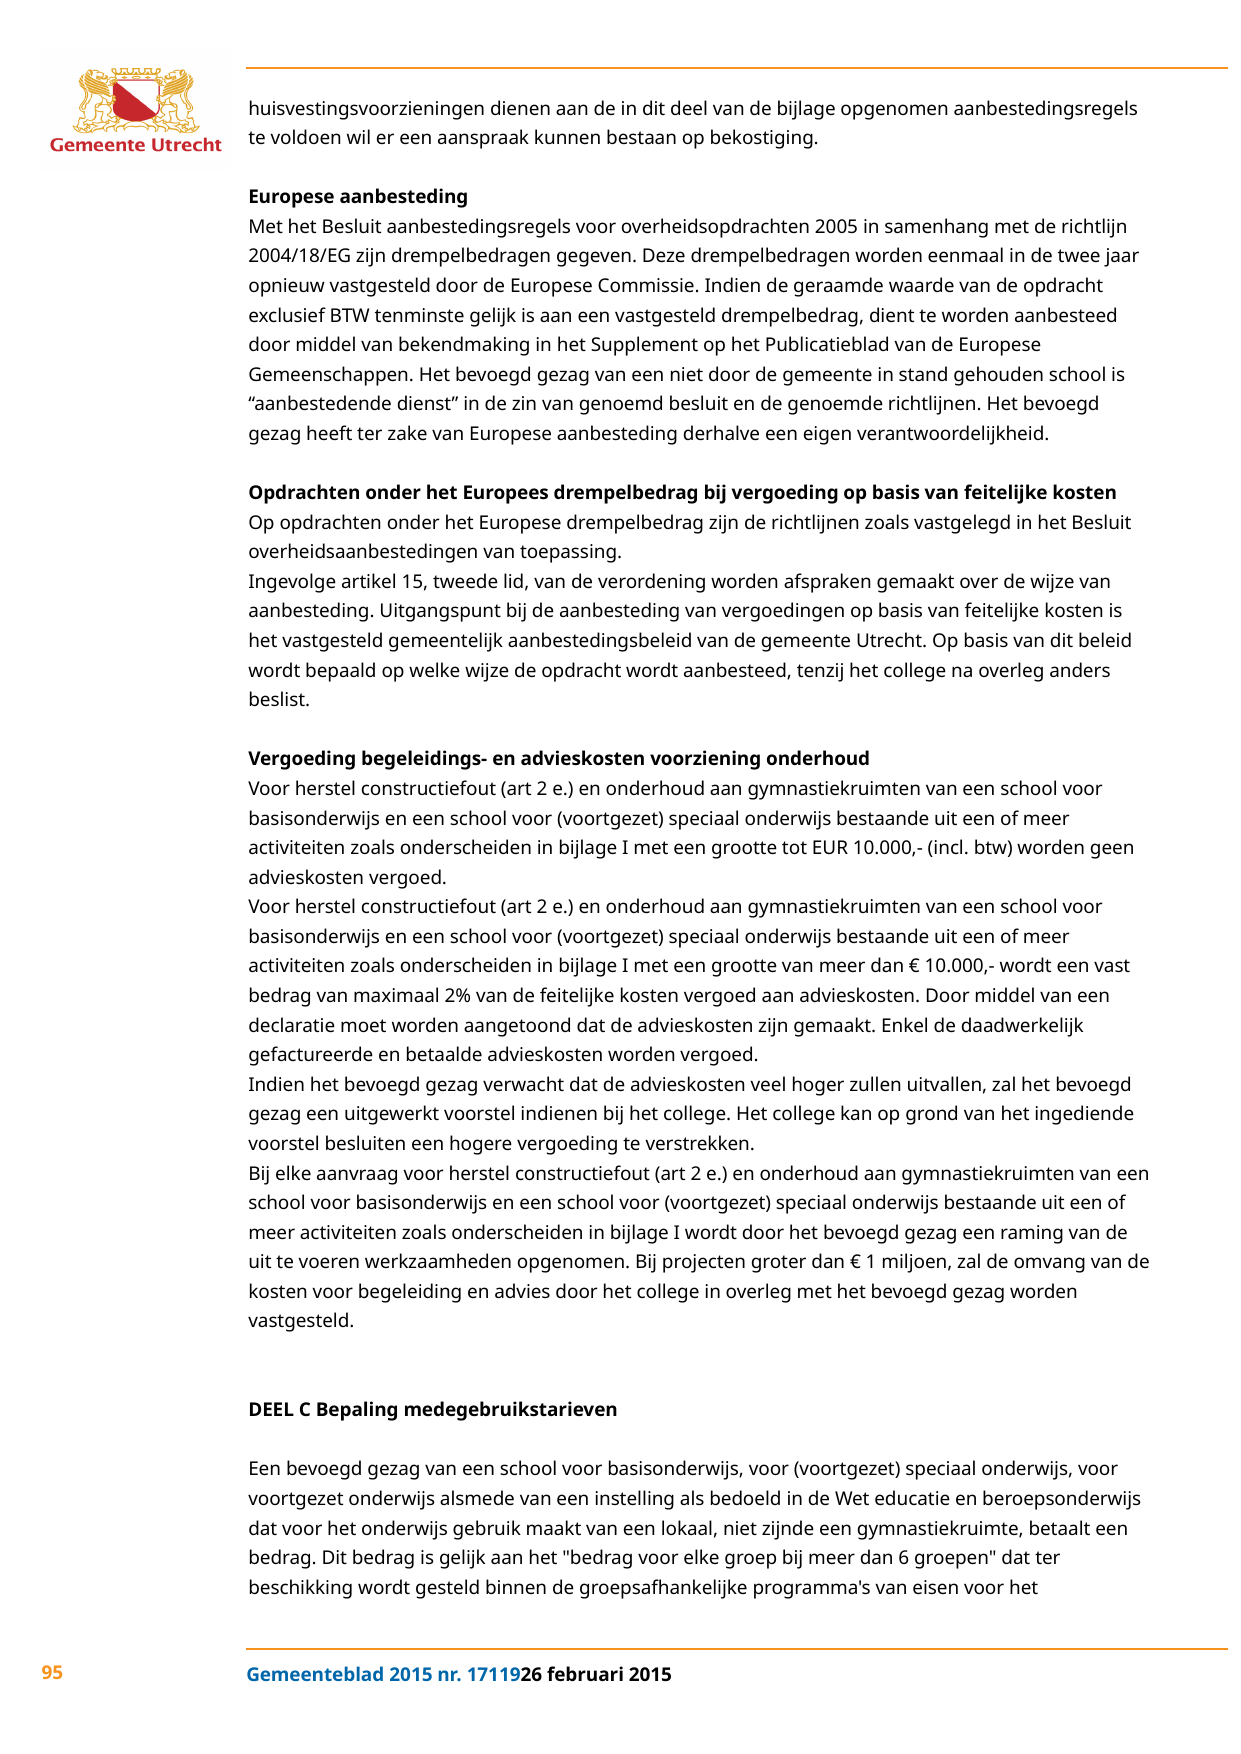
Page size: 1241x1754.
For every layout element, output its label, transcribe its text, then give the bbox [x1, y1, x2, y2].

text Vergoeding begeleidings- en advieskosten voorziening onderhoud [248, 746, 1152, 771]
text Op opdrachten onder het Europese drempelbedrag zijn de richtlijnen zoals vastgelegd in het Besluit overheidsaanbestedingen van toepassing. [248, 509, 1152, 564]
text huisvestingsvoorzieningen dienen aan de in dit deel van de bijlage opgenomen aanbestedingsregels te voldoen wil er een aanspraak kunnen bestaan op bekostiging. [248, 95, 1152, 150]
text Opdrachten onder het Europees drempelbedrag bij vergoeding op basis van feitelijke kosten [248, 479, 1152, 505]
text Bij elke aanvraag voor herstel constructiefout (art 2 e.) en onderhoud aan gymnastiekruimten van een school voor basisonderwijs en een school voor (voortgezet) speciaal onderwijs bestaande uit een of meer activiteiten zoals onderscheiden in bijlage I wordt door het bevoegd gezag een raming van de uit te voeren werkzaamheden opgenomen. Bij projecten groter dan € 1 miljoen, zal de omvang van de kosten voor begeleiding en advies door het college in overleg met het bevoegd gezag worden vastgesteld. [248, 1160, 1152, 1333]
text Met het Besluit aanbestedingsregels voor overheidsopdrachten 2005 in samenhang met de richtlijn 2004/18/EG zijn drempelbedragen gegeven. Deze drempelbedragen worden eenmaal in de twee jaar opnieuw vastgesteld door de Europese Commissie. Indien de geraamde waarde van de opdracht exclusief BTW tenminste gelijk is aan een vastgesteld drempelbedrag, dient te worden aanbesteed door middel van bekendmaking in het Supplement op het Publicatieblad van de Europese Gemeenschappen. Het bevoegd gezag van een niet door de gemeente in stand gehouden school is “aanbestedende dienst” in de zin van genoemd besluit en de genoemde richtlijnen. Het bevoegd gezag heeft ter zake van Europese aanbesteding derhalve een eigen verantwoordelijkheid. [248, 213, 1152, 446]
picture [41, 47, 231, 172]
text DEEL C Bepaling medegebruikstarieven [248, 1396, 1152, 1422]
text Voor herstel constructiefout (art 2 e.) en onderhoud aan gymnastiekruimten van een school voor basisonderwijs en een school voor (voortgezet) speciaal onderwijs bestaande uit een of meer activiteiten zoals onderscheiden in bijlage I met een grootte tot EUR 10.000,- (incl. btw) worden geen advieskosten vergoed. [248, 775, 1152, 890]
text Een bevoegd gezag van een school voor basisonderwijs, voor (voortgezet) speciaal onderwijs, voor voortgezet onderwijs alsmede van een instelling als bedoeld in de Wet educatie en beroepsonderwijs dat voor het onderwijs gebruik maakt van een lokaal, niet zijnde een gymnastiekruimte, betaalt een bedrag. Dit bedrag is gelijk aan het "bedrag voor elke groep bij meer dan 6 groepen" dat ter beschikking wordt gesteld binnen de groepsafhankelijke programma's van eisen voor het [248, 1456, 1152, 1600]
text Europese aanbesteding [248, 183, 1152, 209]
text Ingevolge artikel 15, tweede lid, van de verordening worden afspraken gemaakt over de wijze van aanbesteding. Uitgangspunt bij de aanbesteding van vergoedingen op basis van feitelijke kosten is het vastgesteld gemeentelijk aanbestedingsbeleid van de gemeente Utrecht. Op basis van dit beleid wordt bepaald op welke wijze de opdracht wordt aanbesteed, tenzij het college na overleg anders beslist. [248, 568, 1152, 712]
text Indien het bevoegd gezag verwacht dat de advieskosten veel hoger zullen uitvallen, zal het bevoegd gezag een uitgewerkt voorstel indienen bij het college. Het college kan op grond van het ingediende voorstel besluiten een hogere vergoeding te verstrekken. [248, 1071, 1152, 1156]
text Voor herstel constructiefout (art 2 e.) en onderhoud aan gymnastiekruimten van een school voor basisonderwijs en een school voor (voortgezet) speciaal onderwijs bestaande uit een of meer activiteiten zoals onderscheiden in bijlage I met een grootte van meer dan € 10.000,- wordt een vast bedrag van maximaal 2% van de feitelijke kosten vergoed aan advieskosten. Door middel van een declaratie moet worden aangetoond dat de advieskosten zijn gemaakt. Enkel de daadwerkelijk gefactureerde en betaalde advieskosten worden vergoed. [248, 893, 1152, 1067]
